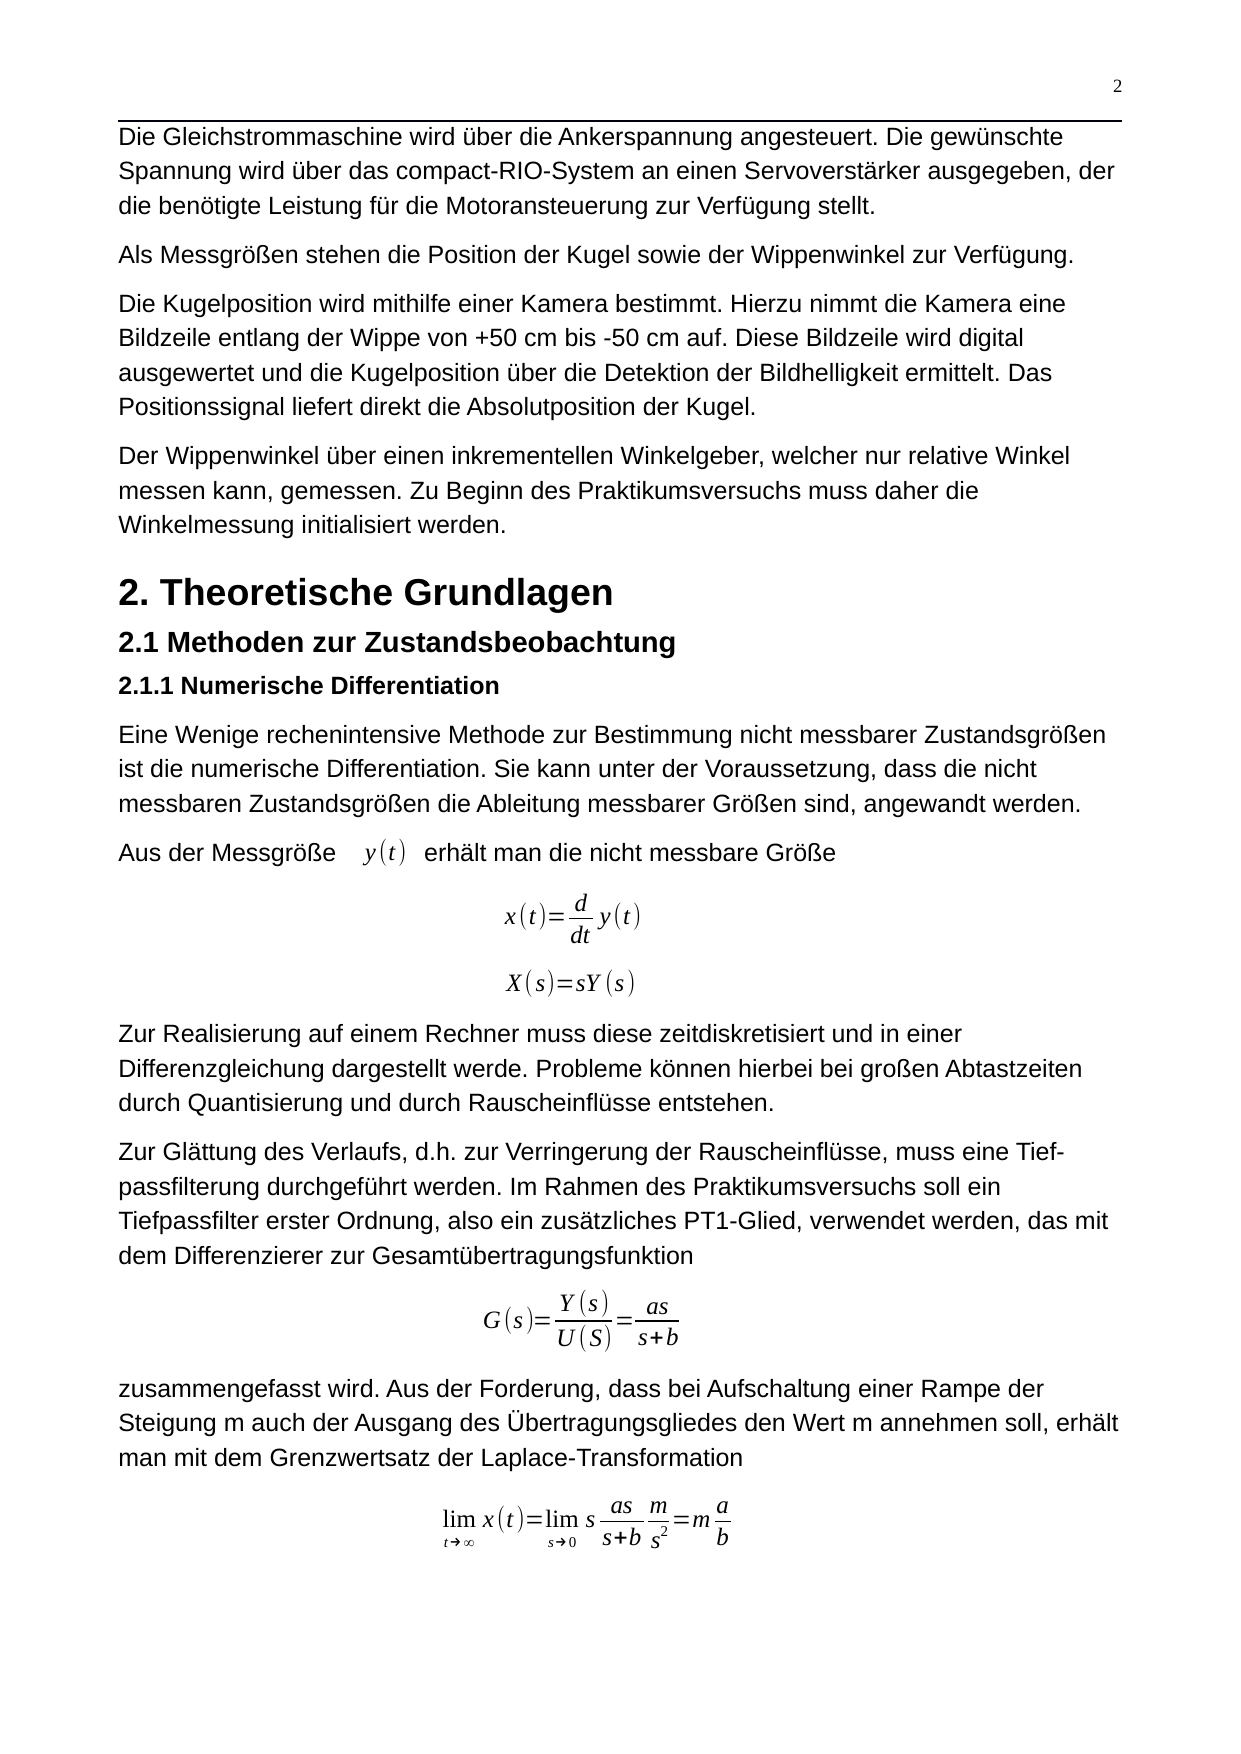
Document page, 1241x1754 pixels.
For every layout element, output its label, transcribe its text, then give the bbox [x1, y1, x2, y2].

text 2.1.1 Numerische Differentiation [118, 671, 1122, 700]
text Eine Wenige rechenintensive Methode zur Bestimmung nicht messbarer Zustandsgrößen ist die numerische Differentiation. Sie kann unter der Voraussetzung, dass die nicht messbaren Zustandsgrößen die Ableitung messbarer Größen sind, angewandt werden. [118, 720, 1122, 818]
text Zur Realisierung auf einem Rechner muss diese zeitdiskretisiert und in einer Differenzgleichung dargestellt werde. Probleme können hierbei bei großen Abtastzeiten durch Quantisierung und durch Rauscheinflüsse entstehen. [118, 1019, 1122, 1117]
text Zur Glättung des Verlaufs, d.h. zur Verringerung der Rauscheinflüsse, muss eine Tief-passfilterung durchgeführt werden. Im Rahmen des Praktikumsversuchs soll ein Tiefpassfilter erster Ordnung, also ein zusätzliches PT1-Glied, verwendet werden, das mit dem Differenzierer zur Gesamtübertragungsfunktion [118, 1137, 1122, 1269]
title 2.1 Methoden zur Zustandsbeobachtung [118, 625, 1122, 659]
text Der Wippenwinkel über einen inkrementellen Winkelgeber, welcher nur relative Winkel messen kann, gemessen. Zu Beginn des Praktikumsversuchs muss daher die Winkelmessung initialisiert werden. [118, 441, 1122, 539]
text Die Gleichstrommaschine wird über die Ankerspannung angesteuert. Die gewünschte Spannung wird über das compact-RIO-System an einen Servoverstärker ausgegeben, der die benötigte Leistung für die Motoransteuerung zur Verfügung stellt. [118, 122, 1122, 219]
text Die Kugelposition wird mithilfe einer Kamera bestimmt. Hierzu nimmt die Kamera eine Bildzeile entlang der Wippe von +50 cm bis -50 cm auf. Diese Bildzeile wird digital ausgewertet und die Kugelposition über die Detektion der Bildhelligkeit ermittelt. Das Positionssignal liefert direkt die Absolutposition der Kugel. [118, 289, 1122, 421]
title 2. Theoretische Grundlagen [118, 570, 1122, 613]
text Als Messgrößen stehen die Position der Kugel sowie der Wippenwinkel zur Verfügung. [118, 240, 1122, 268]
text zusammengefasst wird. Aus der Forderung, dass bei Aufschaltung einer Rampe der Steigung m auch der Ausgang des Übertragungsgliedes den Wert m annehmen soll, erhält man mit dem Grenzwertsatz der Laplace-Transformation [118, 1373, 1122, 1471]
text Aus der Messgröße erhält man die nicht messbare Größe [118, 838, 1122, 868]
